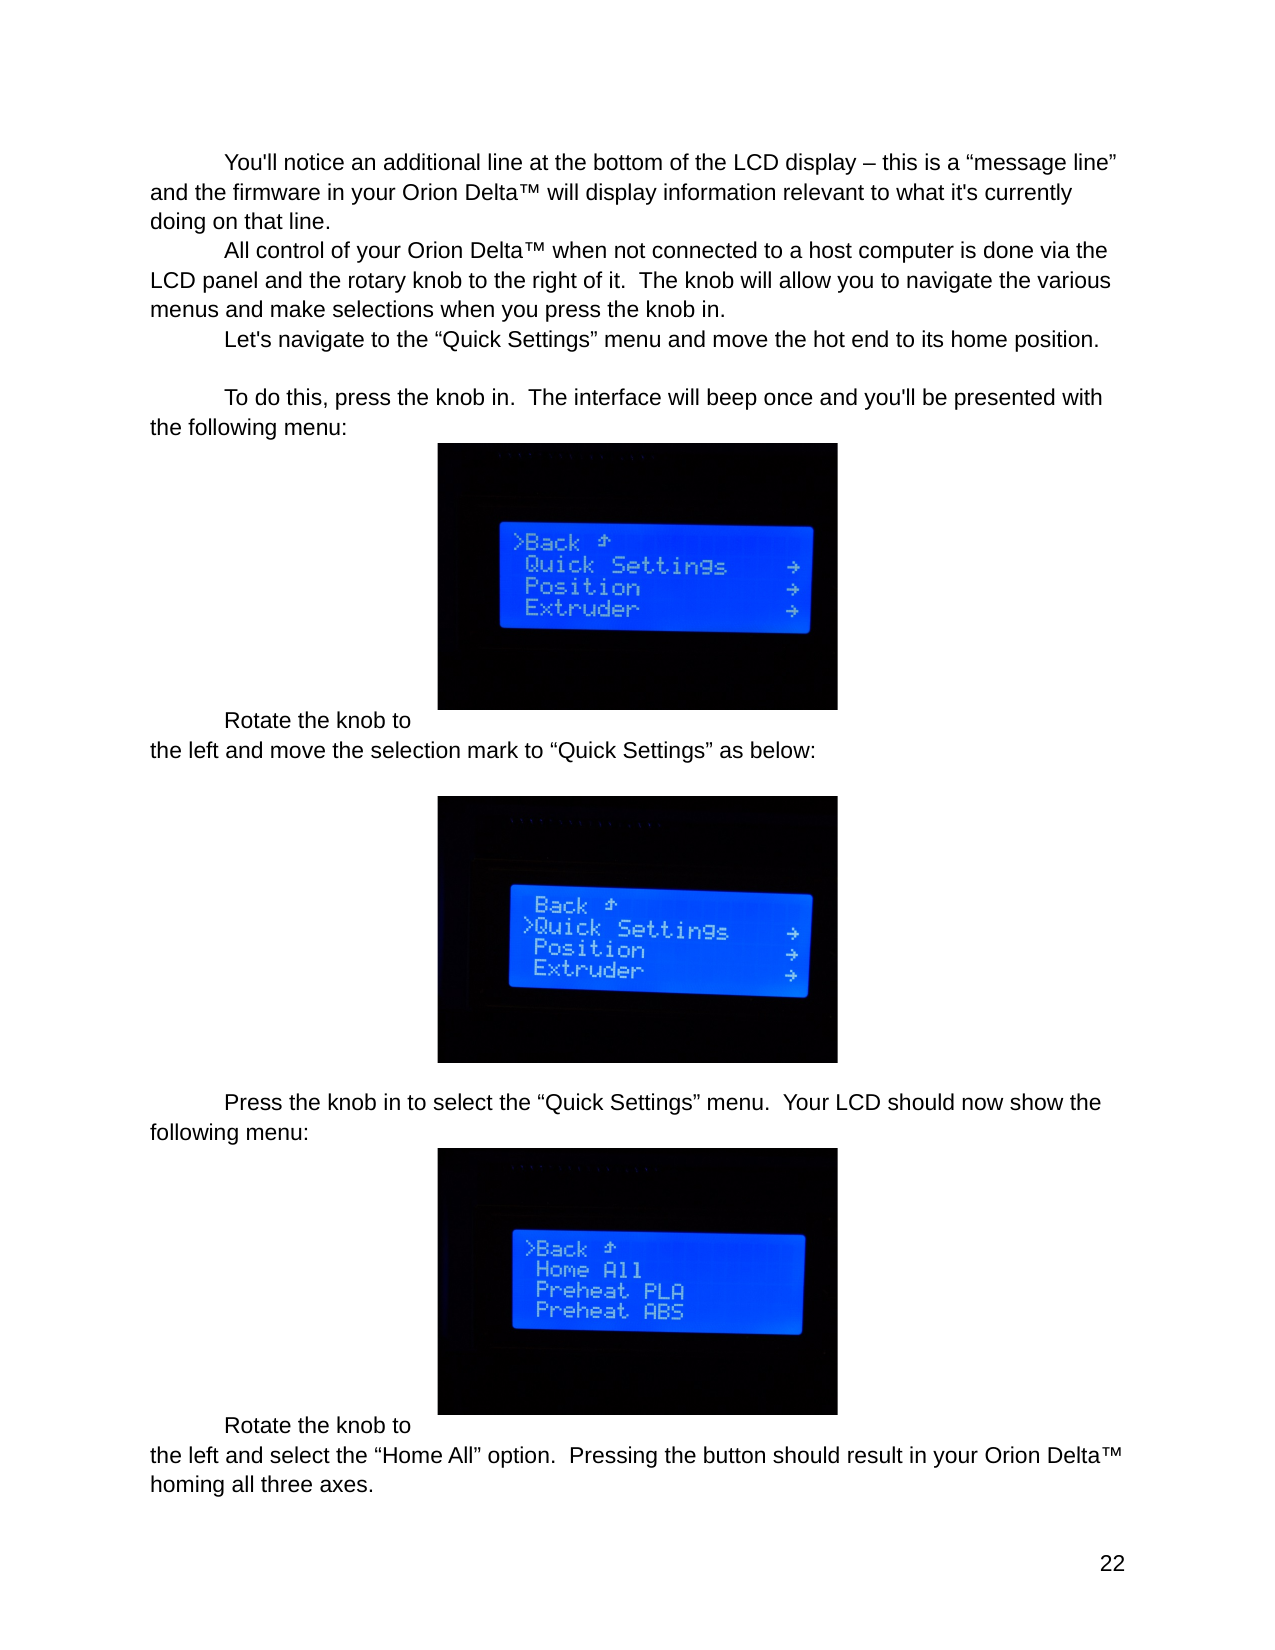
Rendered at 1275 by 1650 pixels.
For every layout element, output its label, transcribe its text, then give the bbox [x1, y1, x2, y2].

text You'll notice an additional line at the bottom of the LCD display – this is a “message line” and the firmware in your Orion Delta™ will display information relevant to what it's currently doing on that line. [150, 150, 1125, 234]
text Rotate the knob to the left and move the selection mark to “Quick Settings” as below: [150, 708, 1125, 763]
picture [437, 1148, 838, 1415]
text To do this, press the knob in. The interface will beep once and you'll be presented with the following menu: [150, 385, 1125, 440]
text Press the knob in to select the “Quick Settings” menu. Your LCD should now show the following menu: [150, 1090, 1125, 1145]
text All control of your Orion Delta™ when not connected to a host computer is done via the LCD panel and the rotary knob to the right of it. The knob will allow you to navigate the various menus and make selections when you press the knob in. [150, 238, 1125, 322]
text Let's navigate to the “Quick Settings” menu and move the hot end to its home position. [150, 326, 1125, 352]
text Rotate the knob to the left and select the “Home All” option. Pressing the button should result in your Orion Delta™ homing all three axes. [150, 1413, 1125, 1497]
picture [437, 796, 838, 1063]
picture [437, 443, 838, 710]
